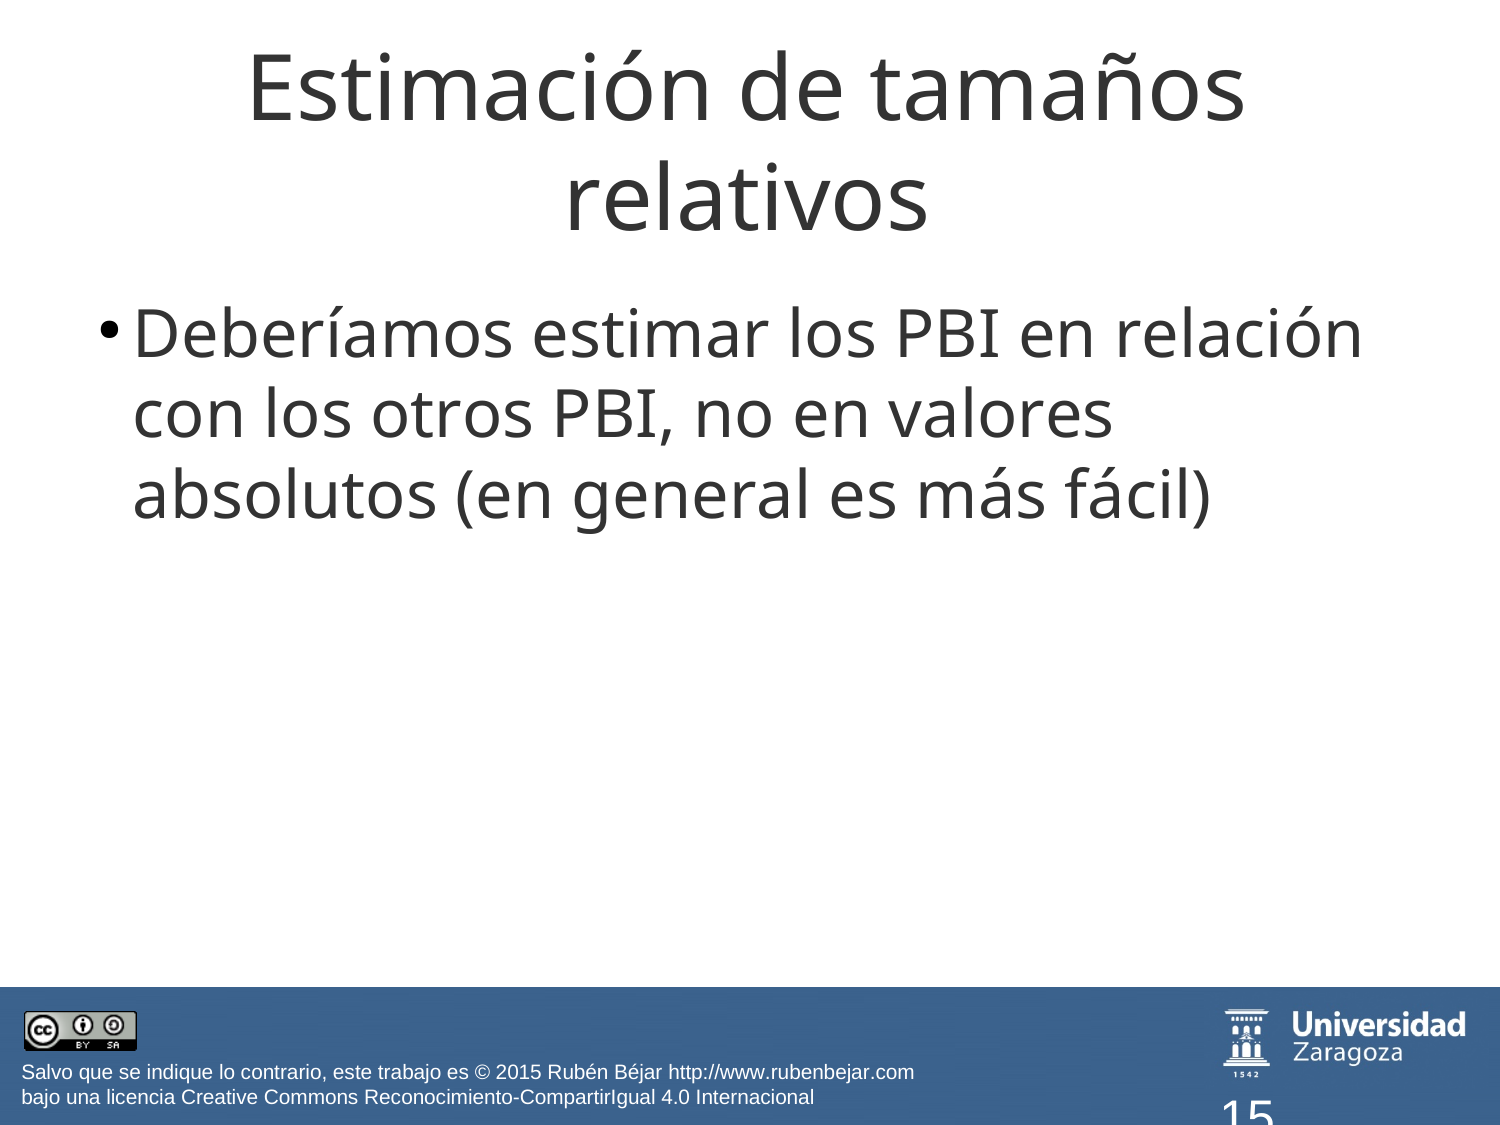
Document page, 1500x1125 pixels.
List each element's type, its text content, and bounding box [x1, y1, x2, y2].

title Estimación de tamaños relativos [74, 21, 1420, 257]
picture [0, 987, 1500, 1125]
list Deberíamos estimar los PBI en relación con los otros PBI, no en valores absolutos (en general es más fácil) [82, 283, 1418, 957]
